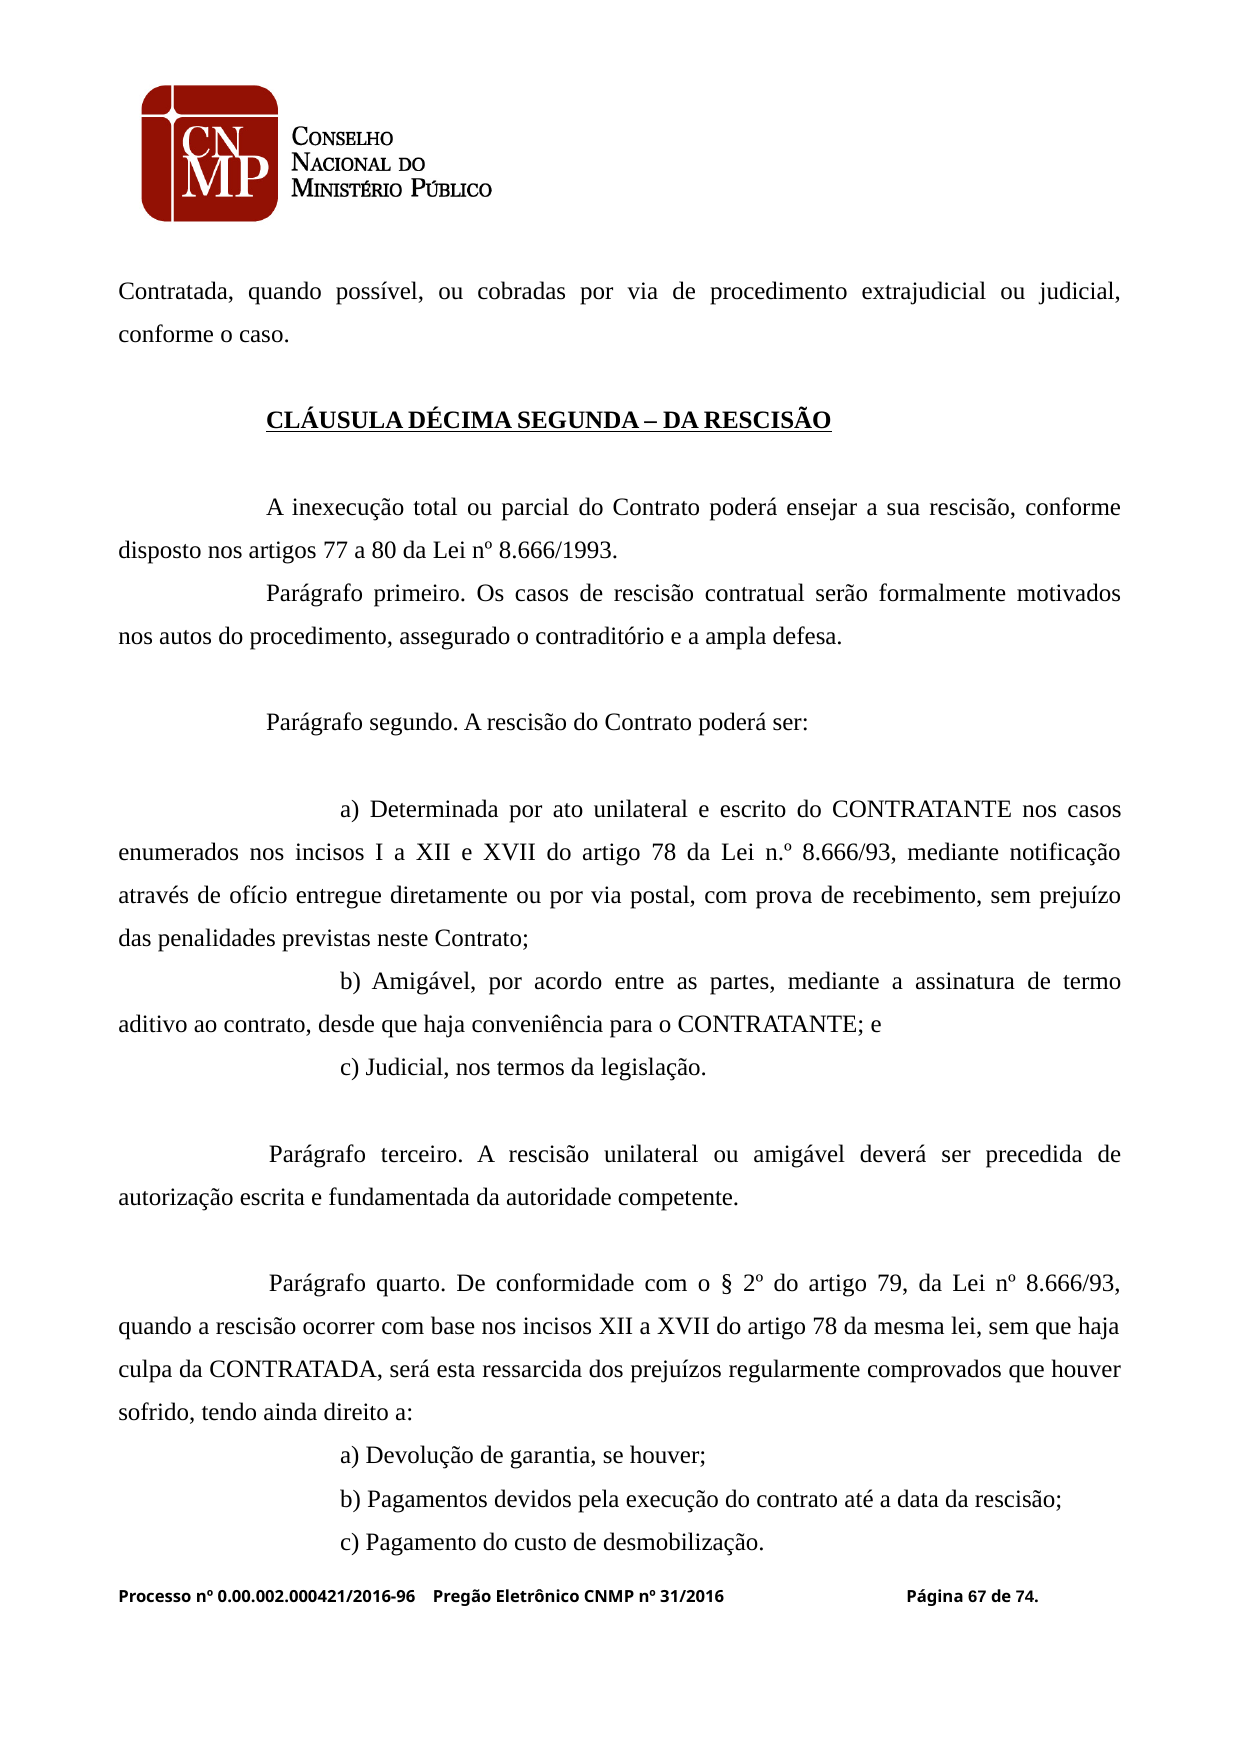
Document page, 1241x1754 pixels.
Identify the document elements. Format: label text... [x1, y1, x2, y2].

text a) Devolução de garantia, se houver; [118, 1441, 1122, 1469]
text a) Determinada por ato unilateral e escrito do CONTRATANTE nos casos enumerados nos incisos I a XII e XVII do artigo 78 da Lei n.º 8.666/93, mediante notificação através de ofício entregue diretamente ou por via postal, com prova de recebimento, sem prejuízo das penalidades previstas neste Contrato; [118, 794, 1122, 952]
text b) Amigável, por acordo entre as partes, mediante a assinatura de termo aditivo ao contrato, desde que haja conveniência para o CONTRATANTE; e [118, 966, 1122, 1038]
text c) Pagamento do custo de desmobilização. [118, 1527, 1122, 1556]
text Parágrafo segundo. A rescisão do Contrato poderá ser: [118, 707, 1122, 736]
subtitle CLÁUSULA DÉCIMA SEGUNDA – DA RESCISÃO [118, 406, 1122, 434]
picture [118, 63, 507, 243]
text A inexecução total ou parcial do Contrato poderá ensejar a sua rescisão, conforme disposto nos artigos 77 a 80 da Lei nº 8.666/1993. [118, 492, 1122, 564]
text Parágrafo quarto. De conformidade com o § 2º do artigo 79, da Lei nº 8.666/93, quando a rescisão ocorrer com base nos incisos XII a XVII do artigo 78 da mesma lei, sem que haja culpa da CONTRATADA, será esta ressarcida dos prejuízos regularmente comprovados que houver sofrido, tendo ainda direito a: [118, 1268, 1122, 1426]
text c) Judicial, nos termos da legislação. [118, 1052, 1122, 1081]
text Parágrafo terceiro. A rescisão unilateral ou amigável deverá ser precedida de autorização escrita e fundamentada da autoridade competente. [118, 1139, 1122, 1211]
text Contratada, quando possível, ou cobradas por via de procedimento extrajudicial ou judicial, conforme o caso. [118, 276, 1122, 348]
text b) Pagamentos devidos pela execução do contrato até a data da rescisão; [118, 1484, 1122, 1512]
text Parágrafo primeiro. Os casos de rescisão contratual serão formalmente motivados nos autos do procedimento, assegurado o contraditório e a ampla defesa. [118, 578, 1122, 650]
